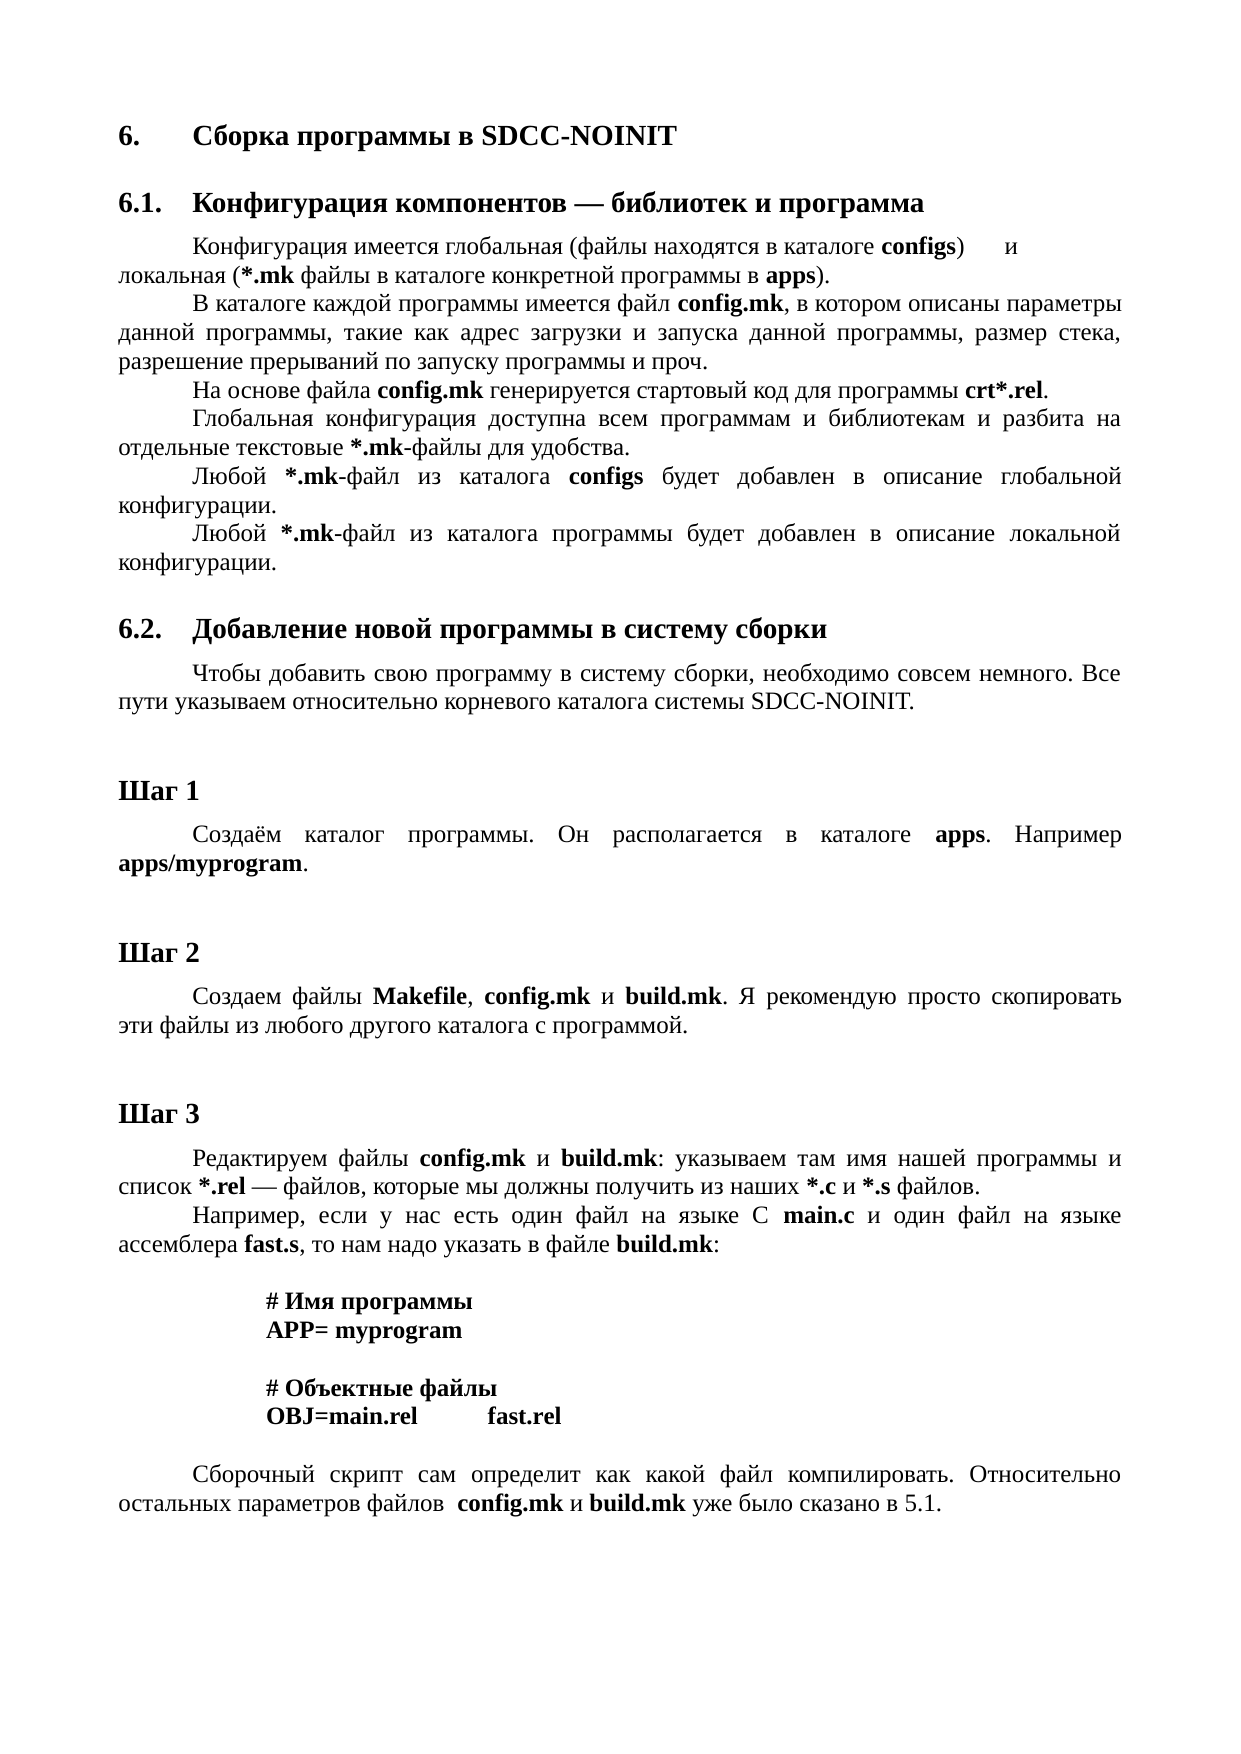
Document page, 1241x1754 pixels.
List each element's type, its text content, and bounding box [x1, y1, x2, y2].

subtitle Сборка программы в SDCC-NOINIT [118, 118, 1122, 152]
text # Объектные файлы [118, 1373, 1122, 1401]
subtitle Добавление новой программы в систему сборки [118, 612, 1122, 645]
text Любой *.mk-файл из каталога configs будет добавлен в описание глобальной конфигурации. [118, 461, 1122, 518]
text В каталоге каждой программы имеется файл config.mk, в котором описаны параметры данной программы, такие как адрес загрузки и запуска данной программы, размер стека, разрешение прерываний по запуску программы и проч. [118, 288, 1122, 375]
text # Имя программы [118, 1286, 1122, 1315]
text Создаем файлы Makefile, config.mk и build.mk. Я рекомендую просто скопировать эти файлы из любого другого каталога с программой. [118, 981, 1122, 1038]
subtitle Конфигурация компонентов — библиотек и программа [118, 185, 1122, 218]
text Редактируем файлы config.mk и build.mk: указываем там имя нашей программы и список *.rel — файлов, которые мы должны получить из наших *.c и *.s файлов. [118, 1143, 1122, 1200]
text Любой *.mk-файл из каталога программы будет добавлен в описание локальной конфигурации. [118, 518, 1122, 576]
text Глобальная конфигурация доступна всем программам и библиотекам и разбита на отдельные текстовые *.mk-файлы для удобства. [118, 403, 1122, 461]
text Например, если у нас есть один файл на языке C main.c и один файл на языке ассемблера fast.s, то нам надо указать в файле build.mk: [118, 1200, 1122, 1258]
subtitle Шаг 2 [118, 935, 1122, 968]
text Сборочный скрипт сам определит как какой файл компилировать. Относительно остальных параметров файлов config.mk и build.mk уже было сказано в 5.1. [118, 1459, 1122, 1516]
subtitle Шаг 3 [118, 1097, 1122, 1130]
text Конфигурация имеется глобальная (файлы находятся в каталоге configs) и локальная (*.mk файлы в каталоге конкретной программы в apps). [118, 231, 1122, 288]
text APP= myprogram [118, 1315, 1122, 1344]
text На основе файла config.mk генерируется стартовый код для программы crt*.rel. [118, 375, 1122, 403]
text Создаём каталог программы. Он располагается в каталоге apps. Например apps/myprogram. [118, 819, 1122, 877]
text Чтобы добавить свою программу в систему сборки, необходимо совсем немного. Все пути указываем относительно корневого каталога системы SDCC-NOINIT. [118, 658, 1122, 715]
subtitle Шаг 1 [118, 773, 1122, 807]
text OBJ=main.rel fast.rel [118, 1401, 1122, 1430]
